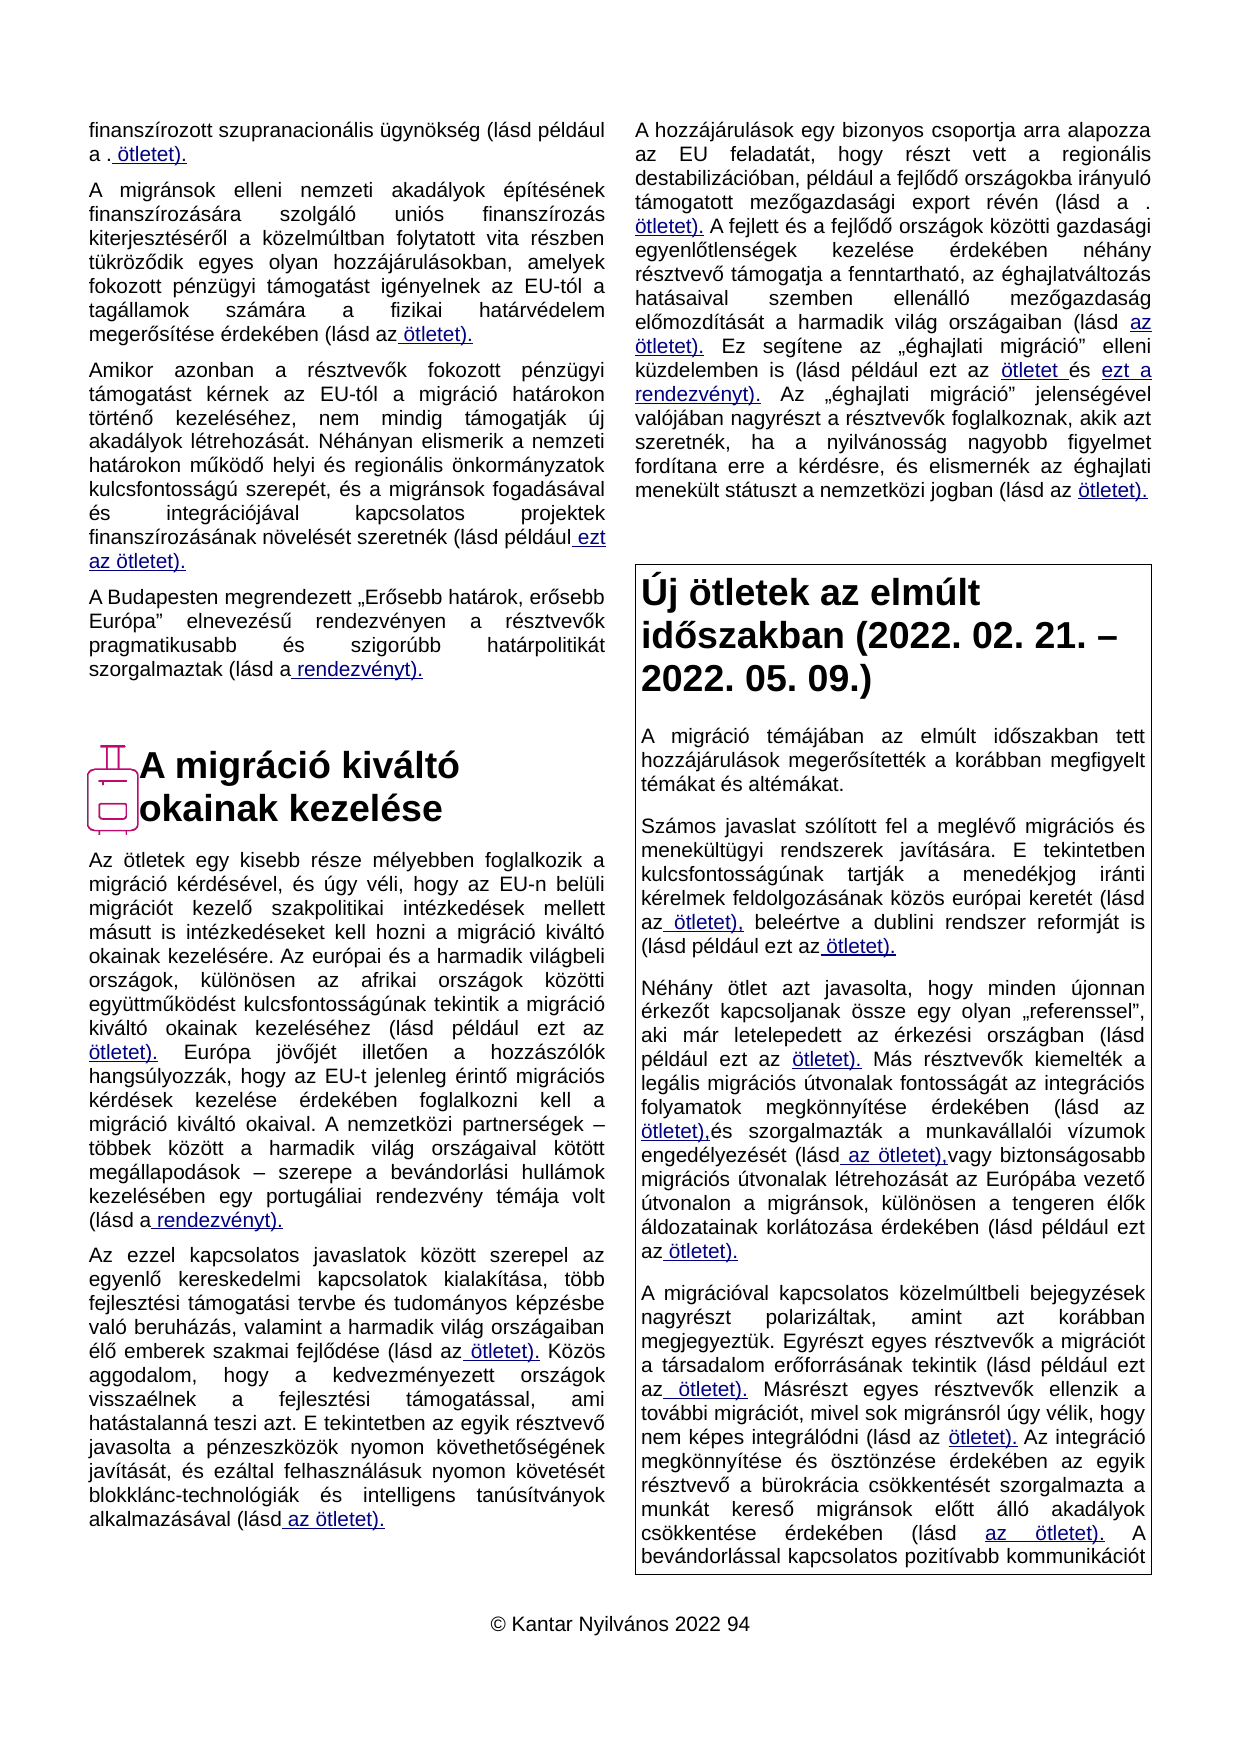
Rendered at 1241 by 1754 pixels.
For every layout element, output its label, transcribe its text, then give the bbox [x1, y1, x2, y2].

subtitle Új ötletek az elmúlt időszakban (2022. 02. 21. – 2022. 05. 09.) [636, 565, 1151, 706]
text Az ötletek egy kisebb része mélyebben foglalkozik a migráció kérdésével, és úgy véli, hogy az EU-n belüli migrációt kezelő szakpolitikai intézkedések mellett másutt is intézkedéseket kell hozni a migráció kiváltó okainak kezelésére. Az európai és a harmadik világbeli országok, különösen az afrikai országok közötti együttműködést kulcsfontosságúnak tekintik a migráció kiváltó okainak kezeléséhez (lásd például ezt az ötletet). Európa jövőjét illetően a hozzászólók hangsúlyozzák, hogy az EU-t jelenleg érintő migrációs kérdések kezelése érdekében foglalkozni kell a migráció kiváltó okaival. A nemzetközi partnerségek – többek között a harmadik világ országaival kötött megállapodások – szerepe a bevándorlási hullámok kezelésében egy portugáliai rendezvény témája volt (lásd a rendezvényt). [88, 848, 605, 1231]
picture [87, 745, 139, 835]
text A Budapesten megrendezett „Erősebb határok, erősebb Európa” elnevezésű rendezvényen a résztvevők pragmatikusabb és szigorúbb határpolitikát szorgalmaztak (lásd a rendezvényt). [88, 585, 605, 681]
text A migrációval kapcsolatos közelmúltbeli bejegyzések nagyrészt polarizáltak, amint azt korábban megjegyeztük. Egyrészt egyes résztvevők a migrációt a társadalom erőforrásának tekintik (lásd például ezt az ötletet). Másrészt egyes résztvevők ellenzik a további migrációt, mivel sok migránsról úgy vélik, hogy nem képes integrálódni (lásd az ötletet). Az integráció megkönnyítése és ösztönzése érdekében az egyik résztvevő a bürokrácia csökkentését szorgalmazta a munkát kereső migránsok előtt álló akadályok csökkentése érdekében (lásd az ötletet). A bevándorlással kapcsolatos pozitívabb kommunikációt [636, 1275, 1151, 1574]
text Amikor azonban a résztvevők fokozott pénzügyi támogatást kérnek az EU-tól a migráció határokon történő kezeléséhez, nem mindig támogatják új akadályok létrehozását. Néhányan elismerik a nemzeti határokon működő helyi és regionális önkormányzatok kulcsfontosságú szerepét, és a migránsok fogadásával és integrációjával kapcsolatos projektek finanszírozásának növelését szeretnék (lásd például ezt az ötletet). [88, 357, 605, 573]
text A hozzájárulások egy bizonyos csoportja arra alapozza az EU feladatát, hogy részt vett a regionális destabilizációban, például a fejlődő országokba irányuló támogatott mezőgazdasági export révén (lásd a . ötletet). A fejlett és a fejlődő országok közötti gazdasági egyenlőtlenségek kezelése érdekében néhány résztvevő támogatja a fenntartható, az éghajlatváltozás hatásaival szemben ellenálló mezőgazdaság előmozdítását a harmadik világ országaiban (lásd az ötletet). Ez segítene az „éghajlati migráció” elleni küzdelemben is (lásd például ezt az ötletet és ezt a rendezvényt). Az „éghajlati migráció” jelenségével valójában nagyrészt a résztvevők foglalkoznak, akik azt szeretnék, ha a nyilvánosság nagyobb figyelmet fordítana erre a kérdésre, és elismernék az éghajlati menekült státuszt a nemzetközi jogban (lásd az ötletet). [635, 118, 1152, 501]
text A migránsok elleni nemzeti akadályok építésének finanszírozására szolgáló uniós finanszírozás kiterjesztéséről a közelmúltban folytatott vita részben tükröződik egyes olyan hozzájárulásokban, amelyek fokozott pénzügyi támogatást igényelnek az EU-tól a tagállamok számára a fizikai határvédelem megerősítése érdekében (lásd az ötletet). [88, 178, 605, 346]
text A migráció témájában az elmúlt időszakban tett hozzájárulások megerősítették a korábban megfigyelt témákat és altémákat. [636, 718, 1151, 802]
text finanszírozott szupranacionális ügynökség (lásd például a . ötletet). [88, 118, 605, 166]
text Az ezzel kapcsolatos javaslatok között szerepel az egyenlő kereskedelmi kapcsolatok kialakítása, több fejlesztési támogatási tervbe és tudományos képzésbe való beruházás, valamint a harmadik világ országaiban élő emberek szakmai fejlődése (lásd az ötletet). Közös aggodalom, hogy a kedvezményezett országok visszaélnek a fejlesztési támogatással, ami hatástalanná teszi azt. E tekintetben az egyik résztvevő javasolta a pénzeszközök nyomon követhetőségének javítását, és ezáltal felhasználásuk nyomon követését blokklánc-technológiák és intelligens tanúsítványok alkalmazásával (lásd az ötletet). [88, 1243, 605, 1531]
subtitle A migráció kiváltó okainak kezelése [88, 743, 605, 830]
text Számos javaslat szólított fel a meglévő migrációs és menekültügyi rendszerek javítására. E tekintetben kulcsfontosságúnak tartják a menedékjog iránti kérelmek feldolgozásának közös európai keretét (lásd az ötletet), beleértve a dublini rendszer reformját is (lásd például ezt az ötletet). [636, 808, 1151, 963]
text Néhány ötlet azt javasolta, hogy minden újonnan érkezőt kapcsoljanak össze egy olyan „referenssel”, aki már letelepedett az érkezési országban (lásd például ezt az ötletet). Más résztvevők kiemelték a legális migrációs útvonalak fontosságát az integrációs folyamatok megkönnyítése érdekében (lásd az ötletet),és szorgalmazták a munkavállalói vízumok engedélyezését (lásd az ötletet),vagy biztonságosabb migrációs útvonalak létrehozását az Európába vezető útvonalon a migránsok, különösen a tengeren élők áldozatainak korlátozása érdekében (lásd például ezt az ötletet). [636, 969, 1151, 1269]
